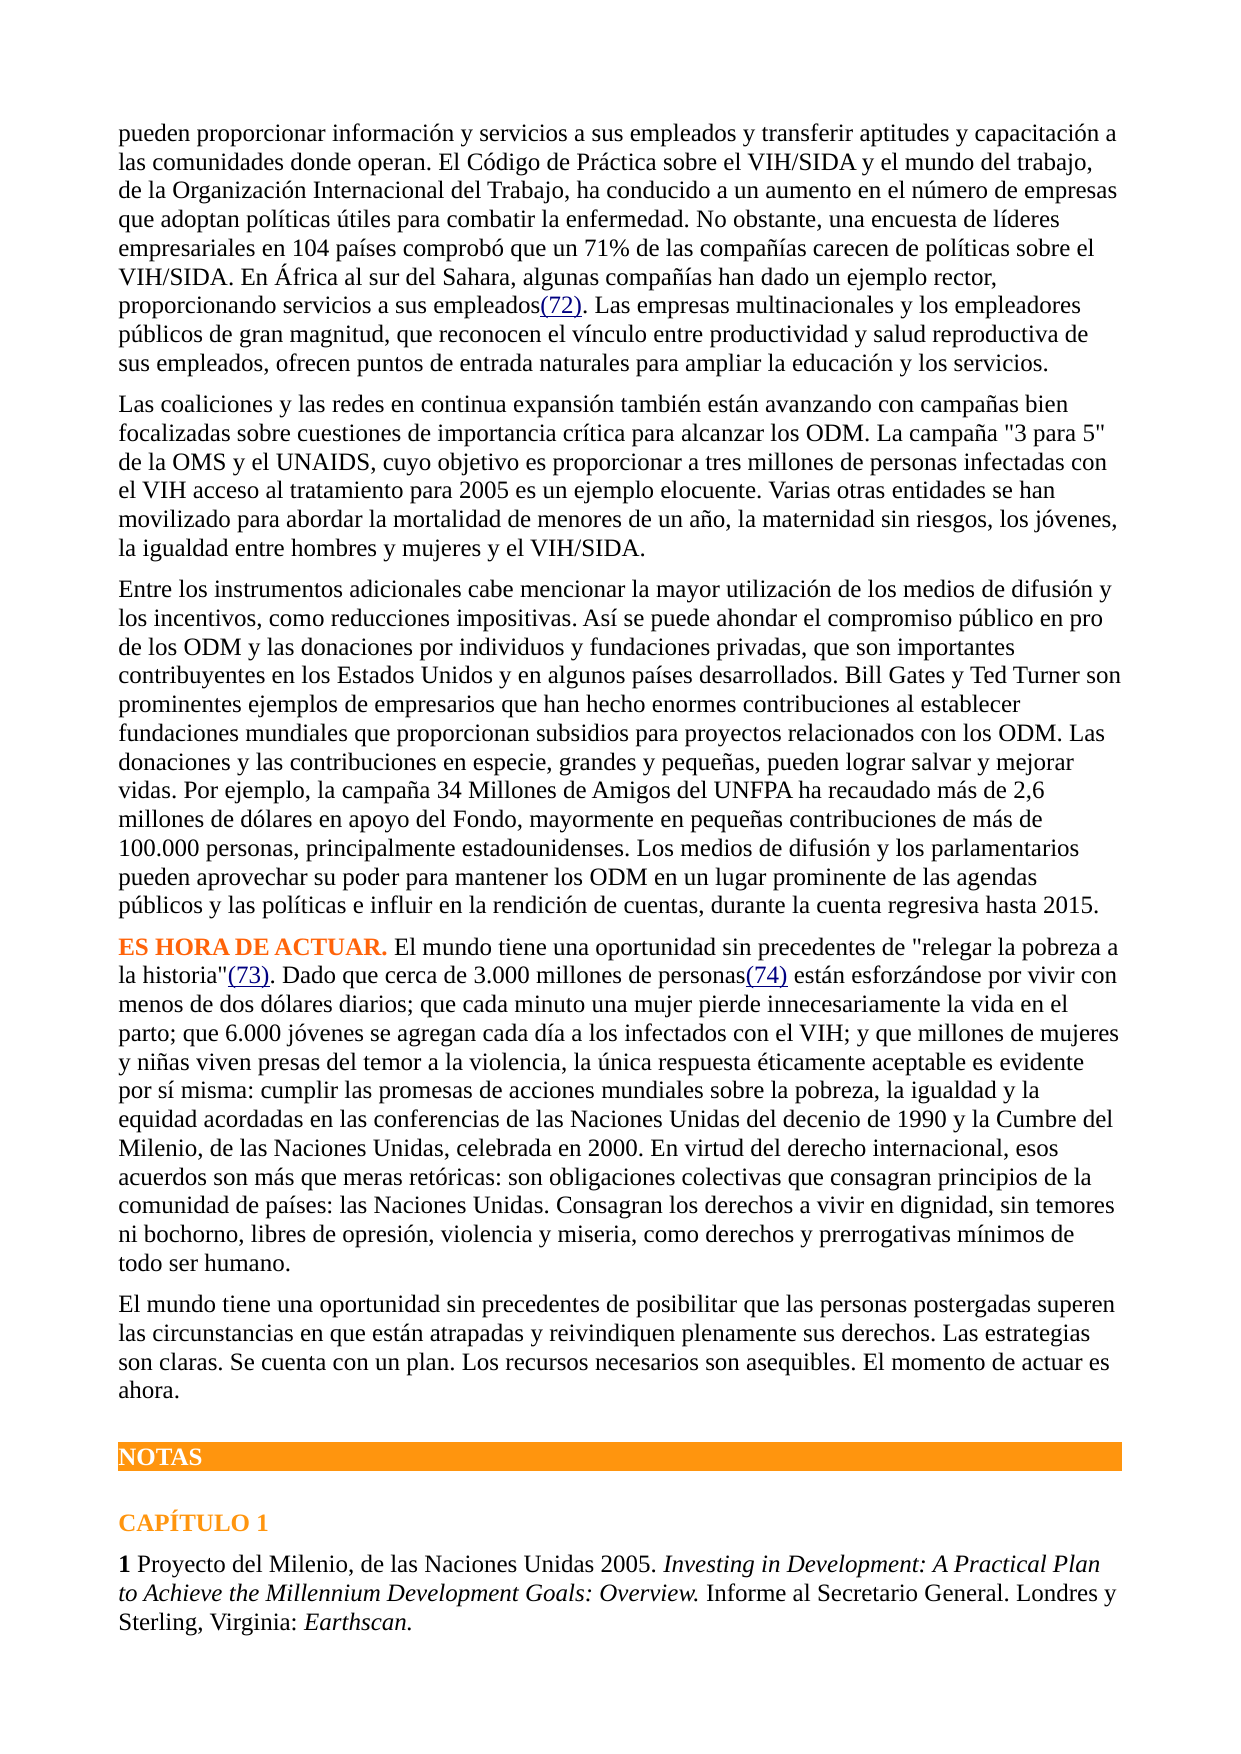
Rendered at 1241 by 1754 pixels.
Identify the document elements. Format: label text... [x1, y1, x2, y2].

subtitle CAPÍTULO 1 [118, 1508, 1122, 1537]
text Las coaliciones y las redes en continua expansión también están avanzando con campañas bien focalizadas sobre cuestiones de importancia crítica para alcanzar los ODM. La campaña "3 para 5" de la OMS y el UNAIDS, cuyo objetivo es proporcionar a tres millones de personas infectadas con el VIH acceso al tratamiento para 2005 es un ejemplo elocuente. Varias otras entidades se han movilizado para abordar la mortalidad de menores de un año, la maternidad sin riesgos, los jóvenes, la igualdad entre hombres y mujeres y el VIH/SIDA. [118, 389, 1122, 562]
text pueden proporcionar información y servicios a sus empleados y transferir aptitudes y capacitación a las comunidades donde operan. El Código de Práctica sobre el VIH/SIDA y el mundo del trabajo, de la Organización Internacional del Trabajo, ha conducido a un aumento en el número de empresas que adoptan políticas útiles para combatir la enfermedad. No obstante, una encuesta de líderes empresariales en 104 países comprobó que un 71% de las compañías carecen de políticas sobre el VIH/SIDA. En África al sur del Sahara, algunas compañías han dado un ejemplo rector, proporcionando servicios a sus empleados(72). Las empresas multinacionales y los empleadores públicos de gran magnitud, que reconocen el vínculo entre productividad y salud reproductiva de sus empleados, ofrecen puntos de entrada naturales para ampliar la educación y los servicios. [118, 118, 1122, 377]
text Entre los instrumentos adicionales cabe mencionar la mayor utilización de los medios de difusión y los incentivos, como reducciones impositivas. Así se puede ahondar el compromiso público en pro de los ODM y las donaciones por individuos y fundaciones privadas, que son importantes contribuyentes en los Estados Unidos y en algunos países desarrollados. Bill Gates y Ted Turner son prominentes ejemplos de empresarios que han hecho enormes contribuciones al establecer fundaciones mundiales que proporcionan subsidios para proyectos relacionados con los ODM. Las donaciones y las contribuciones en especie, grandes y pequeñas, pueden lograr salvar y mejorar vidas. Por ejemplo, la campaña 34 Millones de Amigos del UNFPA ha recaudado más de 2,6 millones de dólares en apoyo del Fondo, mayormente en pequeñas contribuciones de más de 100.000 personas, principalmente estadounidenses. Los medios de difusión y los parlamentarios pueden aprovechar su poder para mantener los ODM en un lugar prominente de las agendas públicos y las políticas e influir en la rendición de cuentas, durante la cuenta regresiva hasta 2015. [118, 574, 1122, 919]
text El mundo tiene una oportunidad sin precedentes de posibilitar que las personas postergadas superen las circunstancias en que están atrapadas y reivindiquen plenamente sus derechos. Las estrategias son claras. Se cuenta con un plan. Los recursos necesarios son asequibles. El momento de actuar es ahora. [118, 1289, 1122, 1404]
subtitle NOTAS [118, 1442, 1122, 1471]
text 1 Proyecto del Milenio, de las Naciones Unidas 2005. Investing in Development: A Practical Plan to Achieve the Millennium Development Goals: Overview. Informe al Secretario General. Londres y Sterling, Virginia: Earthscan. [118, 1549, 1122, 1636]
text ES HORA DE ACTUAR. El mundo tiene una oportunidad sin precedentes de "relegar la pobreza a la historia"(73). Dado que cerca de 3.000 millones de personas(74) están esforzándose por vivir con menos de dos dólares diarios; que cada minuto una mujer pierde innecesariamente la vida en el parto; que 6.000 jóvenes se agregan cada día a los infectados con el VIH; y que millones de mujeres y niñas viven presas del temor a la violencia, la única respuesta éticamente aceptable es evidente por sí misma: cumplir las promesas de acciones mundiales sobre la pobreza, la igualdad y la equidad acordadas en las conferencias de las Naciones Unidas del decenio de 1990 y la Cumbre del Milenio, de las Naciones Unidas, celebrada en 2000. En virtud del derecho internacional, esos acuerdos son más que meras retóricas: son obligaciones colectivas que consagran principios de la comunidad de países: las Naciones Unidas. Consagran los derechos a vivir en dignidad, sin temores ni bochorno, libres de opresión, violencia y miseria, como derechos y prerrogativas mínimos de todo ser humano. [118, 932, 1122, 1277]
